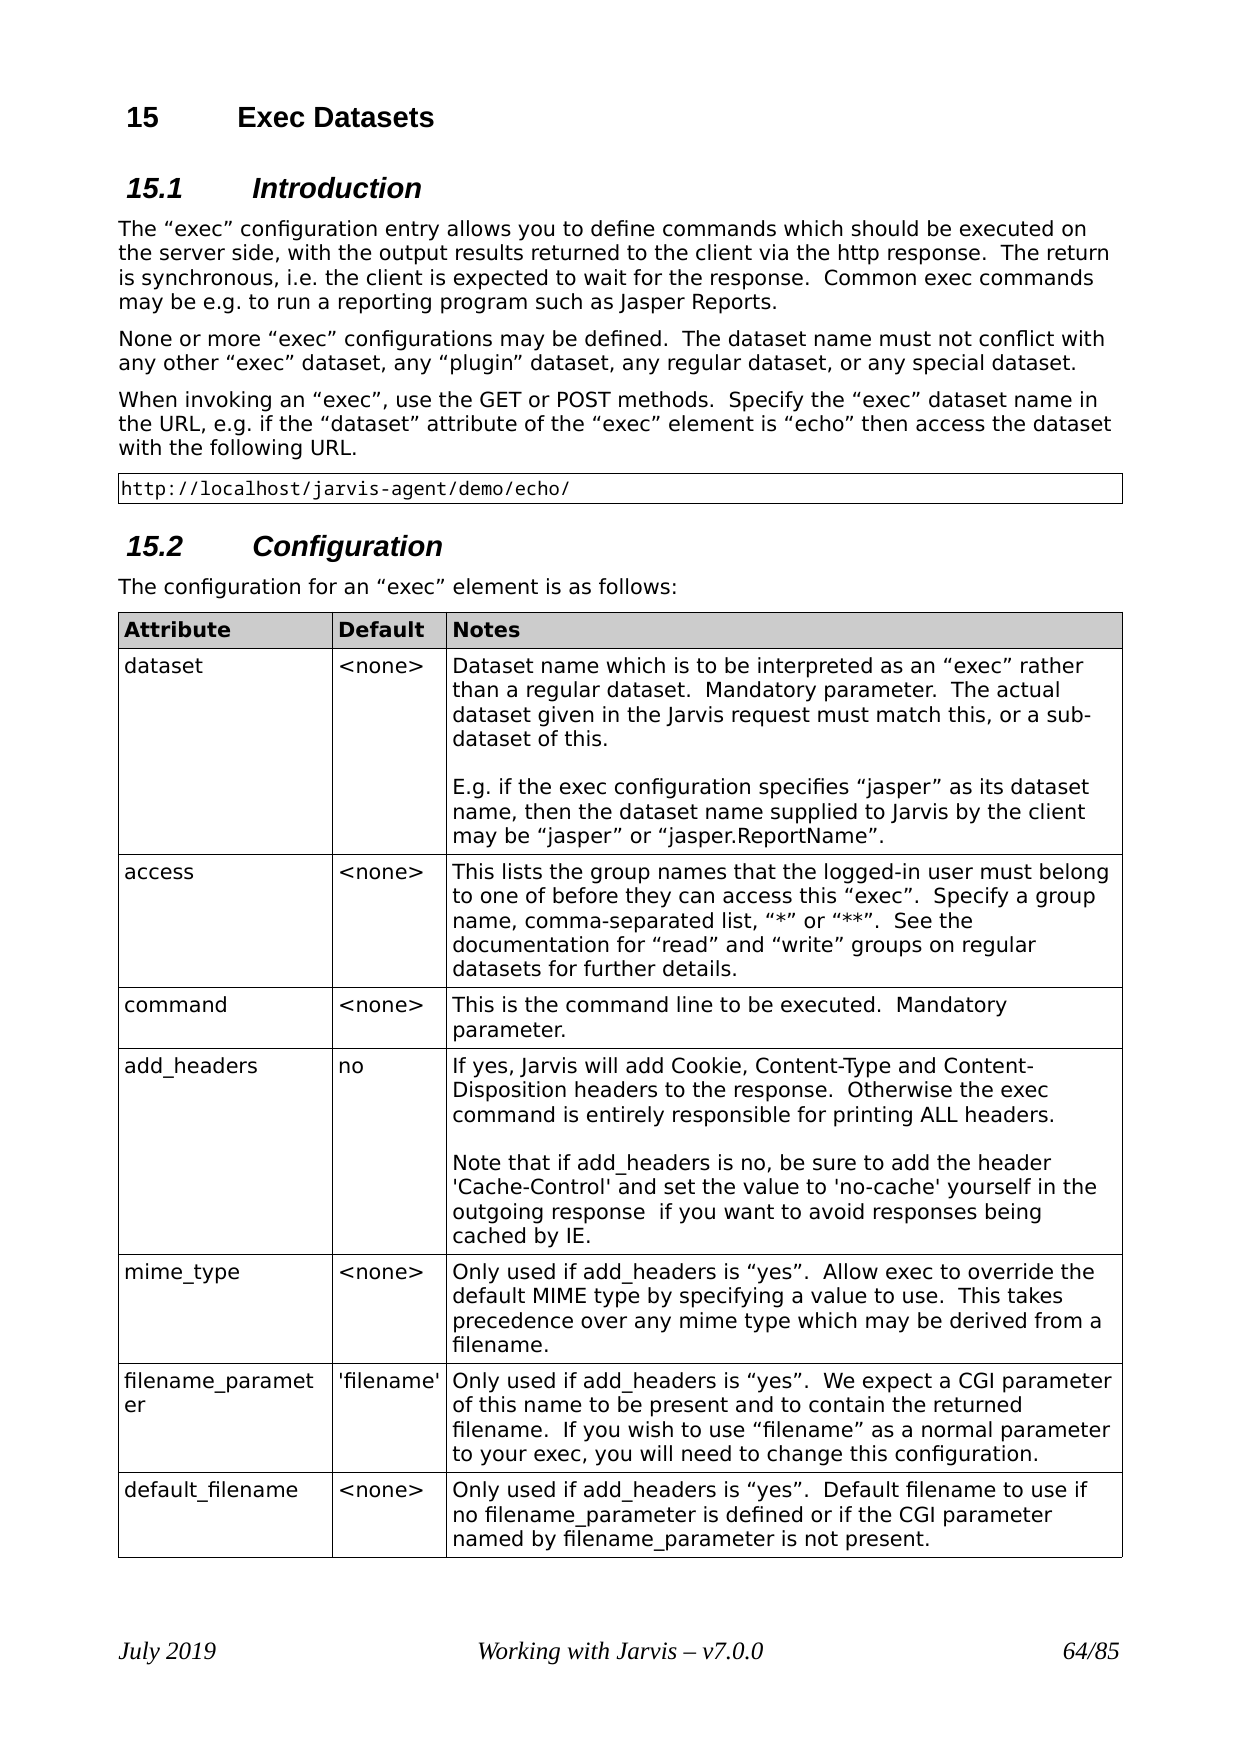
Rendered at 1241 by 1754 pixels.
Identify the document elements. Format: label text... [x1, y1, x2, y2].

table_cell This lists the group names that the logged-in user must belong to one of before they can access this “exec”. Specify a group name, comma-separated list, “*” or “**”. See the documentation for “read” and “write” groups on regular datasets for further details. [447, 855, 1122, 987]
subtitle Exec Datasets [118, 100, 1122, 133]
text None or more “exec” configurations may be defined. The dataset name must not conflict with any other “exec” dataset, any “plugin” dataset, any regular dataset, or any special dataset. [118, 327, 1122, 375]
table_cell <none> [333, 1473, 446, 1557]
table_cell access [119, 855, 332, 987]
text When invoking an “exec”, use the GET or POST methods. Specify the “exec” dataset name in the URL, e.g. if the “dataset” attribute of the “exec” element is “echo” then access the dataset with the following URL. [118, 388, 1122, 461]
table_cell Only used if add_headers is “yes”. Allow exec to override the default MIME type by specifying a value to use. This takes precedence over any mime type which may be derived from a filename. [447, 1255, 1122, 1363]
table_cell 'filename' [333, 1364, 446, 1472]
table_cell <none> [333, 1255, 446, 1363]
table_cell This is the command line to be executed. Mandatory parameter. [447, 988, 1122, 1048]
text The “exec” configuration entry allows you to define commands which should be executed on the server side, with the output results returned to the client via the http response. The return is synchronous, i.e. the client is expected to wait for the response. Common exec commands may be e.g. to run a reporting program such as Jasper Reports. [118, 217, 1122, 314]
text http://localhost/jarvis-agent/demo/echo/ [119, 474, 1122, 503]
text The configuration for an “exec” element is as follows: [118, 575, 1122, 599]
subtitle Introduction [118, 171, 1122, 204]
table_cell command [119, 988, 332, 1048]
table_cell dataset [119, 649, 332, 854]
table_header Notes [447, 613, 1122, 648]
table_header Default [333, 613, 446, 648]
table_cell add_headers [119, 1049, 332, 1254]
table_cell Only used if add_headers is “yes”. Default filename to use if no filename_parameter is defined or if the CGI parameter named by filename_parameter is not present. [447, 1473, 1122, 1557]
subtitle Configuration [118, 529, 1122, 562]
table_cell Dataset name which is to be interpreted as an “exec” rather than a regular dataset. Mandatory parameter. The actual dataset given in the Jarvis request must match this, or a sub-dataset of this. E.g. if the exec configuration specifies “jasper” as its dataset name, then the dataset name supplied to Jarvis by the client may be “jasper” or “jasper.ReportName”. [447, 649, 1122, 854]
table_header Attribute [119, 613, 332, 648]
table_cell <none> [333, 855, 446, 987]
table_cell filename_parameter [119, 1364, 332, 1472]
table_cell Only used if add_headers is “yes”. We expect a CGI parameter of this name to be present and to contain the returned filename. If you wish to use “filename” as a normal parameter to your exec, you will need to change this configuration. [447, 1364, 1122, 1472]
table_cell no [333, 1049, 446, 1254]
table_cell If yes, Jarvis will add Cookie, Content-Type and Content-Disposition headers to the response. Otherwise the exec command is entirely responsible for printing ALL headers. Note that if add_headers is no, be sure to add the header 'Cache-Control' and set the value to 'no-cache' yourself in the outgoing response if you want to avoid responses being cached by IE. [447, 1049, 1122, 1254]
table_cell <none> [333, 649, 446, 854]
table_cell mime_type [119, 1255, 332, 1363]
table_cell <none> [333, 988, 446, 1048]
table_cell default_filename [119, 1473, 332, 1557]
